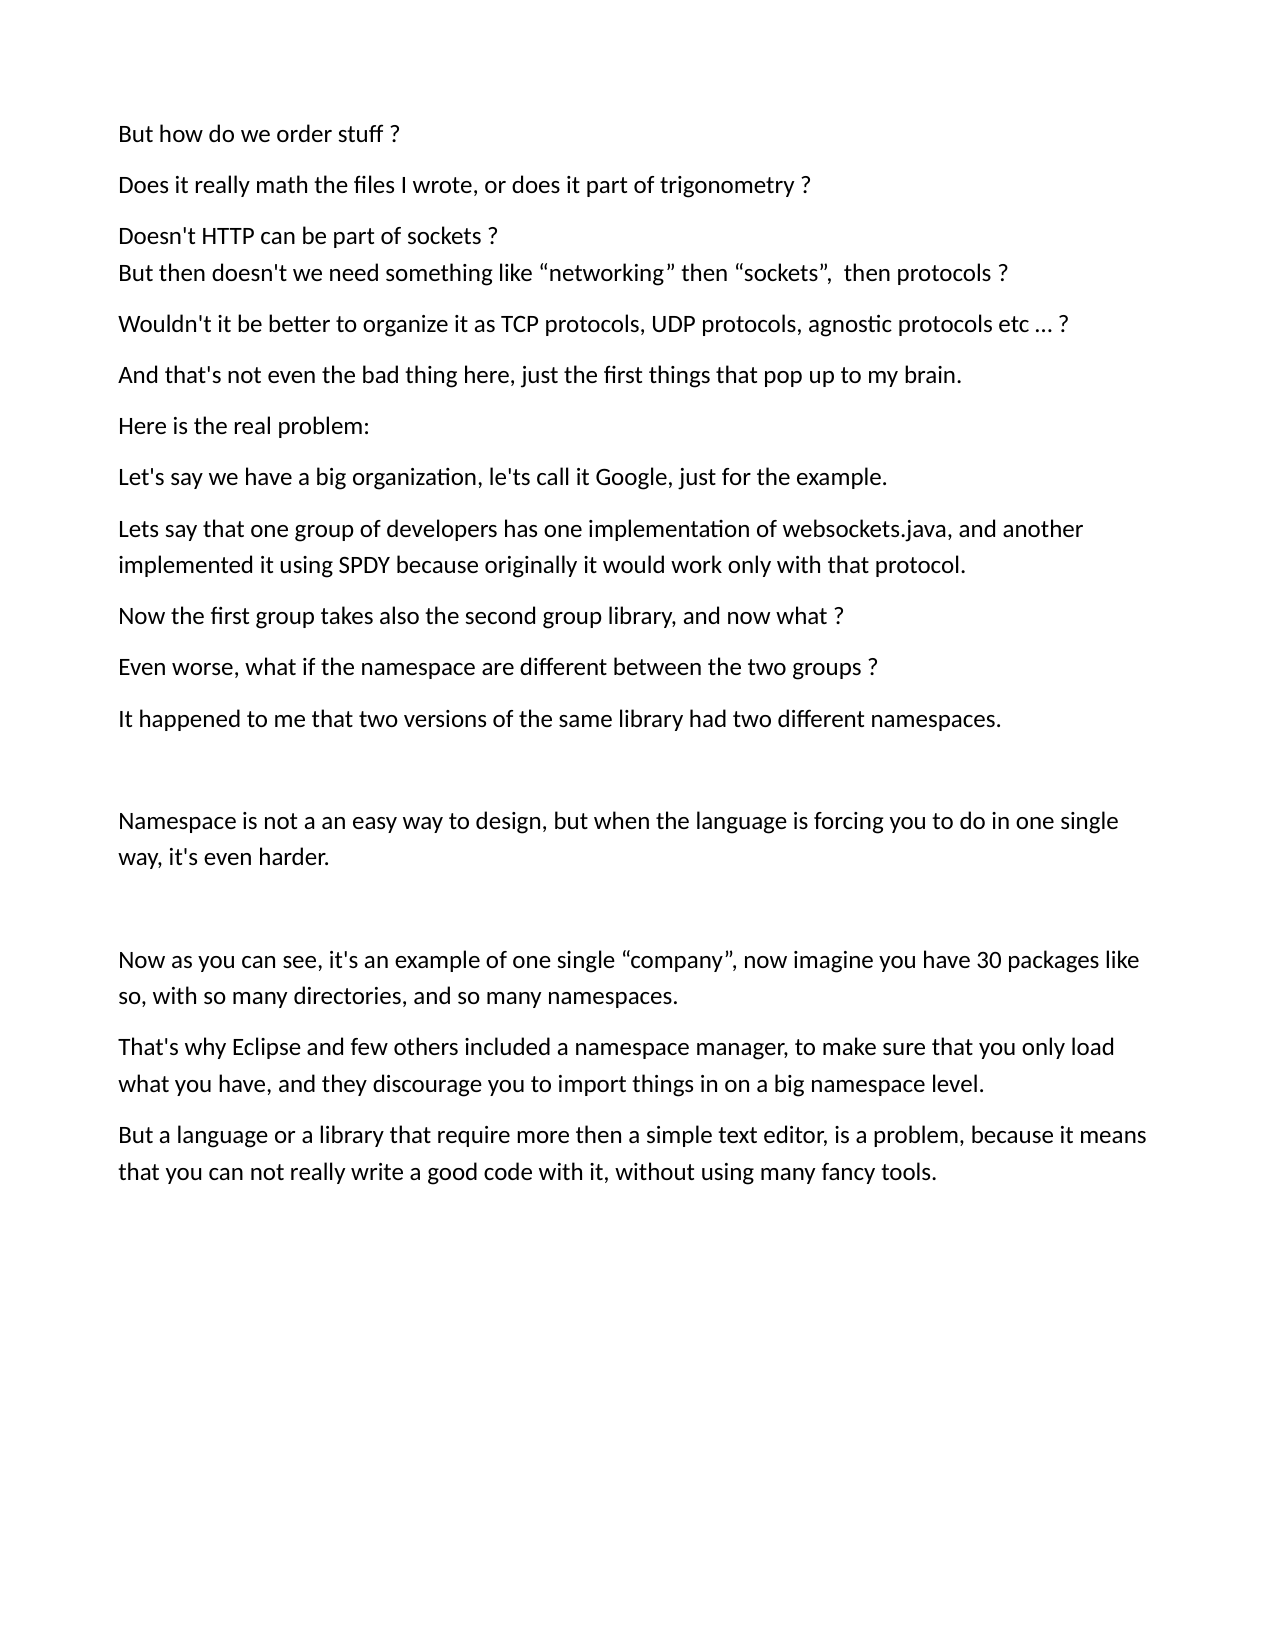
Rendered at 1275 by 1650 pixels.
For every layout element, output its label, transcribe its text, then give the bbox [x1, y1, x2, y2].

text It happened to me that two versions of the same library had two different namespaces. [118, 703, 1157, 733]
text Doesn't HTTP can be part of sockets ? But then doesn't we need something like “networking” then “sockets”, then protocols ? [118, 220, 1157, 287]
text Now as you can see, it's an example of one single “company”, now imagine you have 30 packages like so, with so many directories, and so many namespaces. [118, 944, 1157, 1011]
text Here is the real problem: [118, 410, 1157, 441]
text But a language or a library that require more then a simple text editor, is a problem, because it means that you can not really write a good code with it, without using many fancy tools. [118, 1119, 1157, 1186]
text Now the first group takes also the second group library, and now what ? [118, 600, 1157, 631]
text But how do we order stuff ? [118, 118, 1157, 149]
text Does it really math the files I wrote, or does it part of trigonometry ? [118, 169, 1157, 200]
text Let's say we have a big organization, le'ts call it Google, just for the example. [118, 462, 1157, 492]
text Namespace is not a an easy way to design, but when the language is forcing you to do in one single way, it's even harder. [118, 805, 1157, 872]
text Wouldn't it be better to organize it as TCP protocols, UDP protocols, agnostic protocols etc … ? [118, 308, 1157, 339]
text And that's not even the bad thing here, just the first things that pop up to my brain. [118, 359, 1157, 390]
text Lets say that one group of developers has one implementation of websockets.java, and another implemented it using SPDY because originally it would work only with that protocol. [118, 513, 1157, 580]
text Even worse, what if the namespace are different between the two groups ? [118, 652, 1157, 682]
text That's why Eclipse and few others included a namespace manager, to make sure that you only load what you have, and they discourage you to import things in on a big namespace level. [118, 1032, 1157, 1099]
